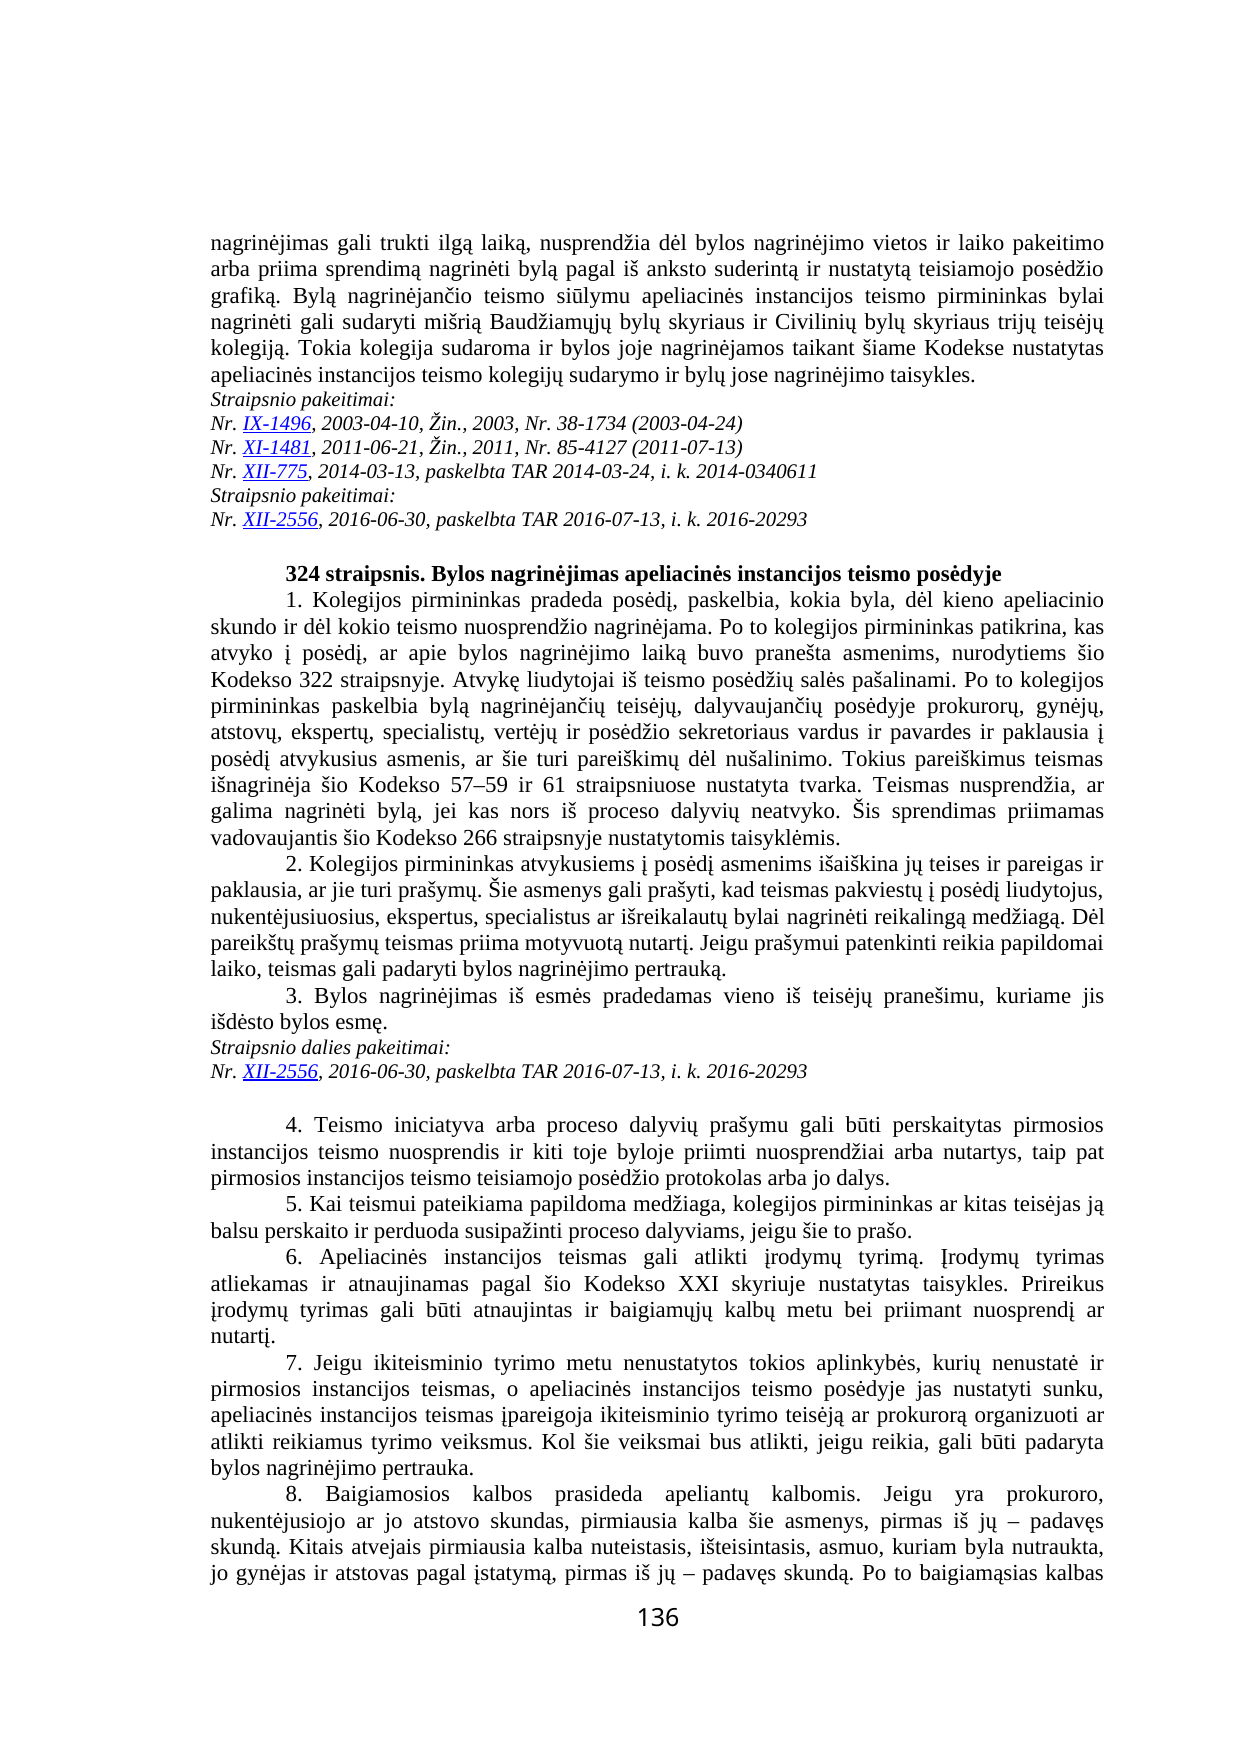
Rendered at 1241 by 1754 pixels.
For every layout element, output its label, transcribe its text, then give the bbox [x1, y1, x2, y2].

text 7. Jeigu ikiteisminio tyrimo metu nenustatytos tokios aplinkybės, kurių nenustatė ir pirmosios instancijos teismas, o apeliacinės instancijos teismo posėdyje jas nustatyti sunku, apeliacinės instancijos teismas įpareigoja ikiteisminio tyrimo teisėją ar prokurorą organizuoti ar atlikti reikiamus tyrimo veiksmus. Kol šie veiksmai bus atlikti, jeigu reikia, gali būti padaryta bylos nagrinėjimo pertrauka. [210, 1349, 1105, 1480]
text Straipsnio dalies pakeitimai: [210, 1034, 1105, 1059]
text 6. Apeliacinės instancijos teismas gali atlikti įrodymų tyrimą. Įrodymų tyrimas atliekamas ir atnaujinamas pagal šio Kodekso XXI skyriuje nustatytas taisykles. Prireikus įrodymų tyrimas gali būti atnaujintas ir baigiamųjų kalbų metu bei priimant nuosprendį ar nutartį. [210, 1243, 1105, 1349]
text Nr. XII-775, 2014-03-13, paskelbta TAR 2014-03-24, i. k. 2014-0340611 [210, 459, 1105, 483]
text Nr. XII-2556, 2016-06-30, paskelbta TAR 2016-07-13, i. k. 2016-20293 [210, 507, 1105, 531]
text 5. Kai teismui pateikiama papildoma medžiaga, kolegijos pirmininkas ar kitas teisėjas ją balsu perskaito ir perduoda susipažinti proceso dalyviams, jeigu šie to prašo. [210, 1191, 1105, 1243]
text Straipsnio pakeitimai: [210, 483, 1105, 507]
text 1. Kolegijos pirmininkas pradeda posėdį, paskelbia, kokia byla, dėl kieno apeliacinio skundo ir dėl kokio teismo nuosprendžio nagrinėjama. Po to kolegijos pirmininkas patikrina, kas atvyko į posėdį, ar apie bylos nagrinėjimo laiką buvo pranešta asmenims, nurodytiems šio Kodekso 322 straipsnyje. Atvykę liudytojai iš teismo posėdžių salės pašalinami. Po to kolegijos pirmininkas paskelbia bylą nagrinėjančių teisėjų, dalyvaujančių posėdyje prokurorų, gynėjų, atstovų, ekspertų, specialistų, vertėjų ir posėdžio sekretoriaus vardus ir pavardes ir paklausia į posėdį atvykusius asmenis, ar šie turi pareiškimų dėl nušalinimo. Tokius pareiškimus teismas išnagrinėja šio Kodekso 57–59 ir 61 straipsniuose nustatyta tvarka. Teismas nusprendžia, ar galima nagrinėti bylą, jei kas nors iš proceso dalyvių neatvyko. Šis sprendimas priimamas vadovaujantis šio Kodekso 266 straipsnyje nustatytomis taisyklėmis. [210, 587, 1105, 850]
text Nr. XII-2556, 2016-06-30, paskelbta TAR 2016-07-13, i. k. 2016-20293 [210, 1059, 1105, 1083]
text 8. Baigiamosios kalbos prasideda apeliantų kalbomis. Jeigu yra prokuroro, nukentėjusiojo ar jo atstovo skundas, pirmiausia kalba šie asmenys, pirmas iš jų – padavęs skundą. Kitais atvejais pirmiausia kalba nuteistasis, išteisintasis, asmuo, kuriam byla nutraukta, jo gynėjas ir atstovas pagal įstatymą, pirmas iš jų – padavęs skundą. Po to baigiamąsias kalbas [210, 1480, 1105, 1586]
text Nr. IX-1496, 2003-04-10, Žin., 2003, Nr. 38-1734 (2003-04-24) [210, 411, 1105, 435]
text 2. Kolegijos pirmininkas atvykusiems į posėdį asmenims išaiškina jų teises ir pareigas ir paklausia, ar jie turi prašymų. Šie asmenys gali prašyti, kad teismas pakviestų į posėdį liudytojus, nukentėjusiuosius, ekspertus, specialistus ar išreikalautų bylai nagrinėti reikalingą medžiagą. Dėl pareikštų prašymų teismas priima motyvuotą nutartį. Jeigu prašymui patenkinti reikia papildomai laiko, teismas gali padaryti bylos nagrinėjimo pertrauką. [210, 850, 1105, 982]
text 4. Teismo iniciatyva arba proceso dalyvių prašymu gali būti perskaitytas pirmosios instancijos teismo nuosprendis ir kiti toje byloje priimti nuosprendžiai arba nutartys, taip pat pirmosios instancijos teismo teisiamojo posėdžio protokolas arba jo dalys. [210, 1111, 1105, 1191]
text nagrinėjimas gali trukti ilgą laiką, nusprendžia dėl bylos nagrinėjimo vietos ir laiko pakeitimo arba priima sprendimą nagrinėti bylą pagal iš anksto suderintą ir nustatytą teisiamojo posėdžio grafiką. Bylą nagrinėjančio teismo siūlymu apeliacinės instancijos teismo pirmininkas bylai nagrinėti gali sudaryti mišrią Baudžiamųjų bylų skyriaus ir Civilinių bylų skyriaus trijų teisėjų kolegiją. Tokia kolegija sudaroma ir bylos joje nagrinėjamos taikant šiame Kodekse nustatytas apeliacinės instancijos teismo kolegijų sudarymo ir bylų jose nagrinėjimo taisykles. [210, 229, 1105, 387]
text 3. Bylos nagrinėjimas iš esmės pradedamas vieno iš teisėjų pranešimu, kuriame jis išdėsto bylos esmę. [210, 982, 1105, 1034]
text Nr. XI-1481, 2011-06-21, Žin., 2011, Nr. 85-4127 (2011-07-13) [210, 435, 1105, 459]
text 324 straipsnis. Bylos nagrinėjimas apeliacinės instancijos teismo posėdyje [210, 560, 1105, 587]
text Straipsnio pakeitimai: [210, 387, 1105, 411]
